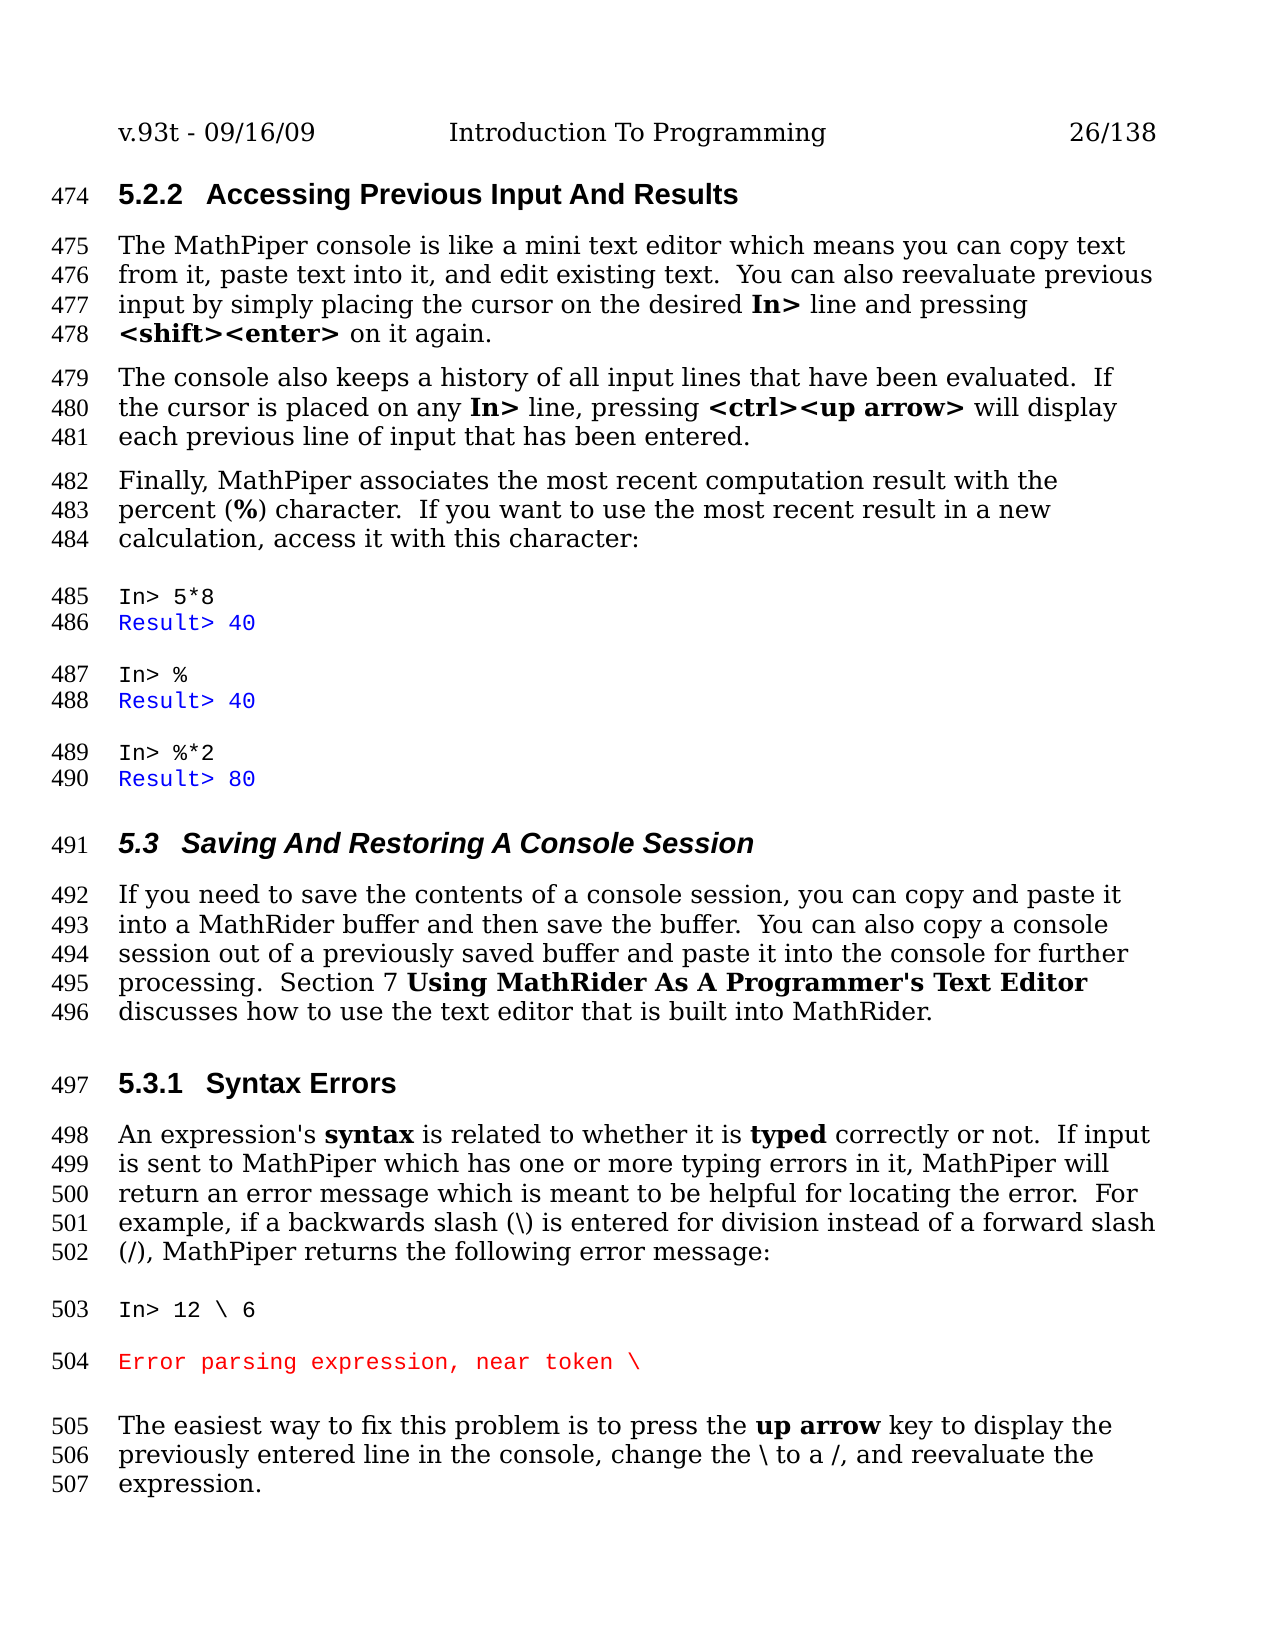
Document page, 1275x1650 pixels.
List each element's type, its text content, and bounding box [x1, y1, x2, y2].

text If you need to save the contents of a console session, you can copy and paste it into a MathRider buffer and then save the buffer. You can also copy a console session out of a previously saved buffer and paste it into the console for further processing. Section 7 Using MathRider As A Programmer's Text Editor discusses how to use the text editor that is built into MathRider. [118, 881, 1157, 1027]
text In> %*2 [118, 741, 1157, 767]
text The easiest way to fix this problem is to press the up arrow key to display the previously entered line in the console, change the \ to a /, and reevaluate the expression. [118, 1411, 1157, 1499]
text In> % [118, 663, 1157, 689]
text Result> 80 [118, 767, 1157, 793]
text An expression's syntax is related to whether it is typed correctly or not. If input is sent to MathPiper which has one or more typing errors in it, MathPiper will return an error message which is meant to be helpful for locating the error. For example, if a backwards slash (\) is entered for division instead of a forward slash (/), MathPiper returns the following error message: [118, 1120, 1157, 1266]
text Result> 40 [118, 689, 1157, 715]
text In> 5*8 [118, 586, 1157, 612]
subtitle Syntax Errors [118, 1066, 1157, 1099]
text The MathPiper console is like a mini text editor which means you can copy text from it, paste text into it, and edit existing text. You can also reevaluate previous input by simply placing the cursor on the desired In> line and pressing <shift><enter> on it again. [118, 231, 1157, 348]
text The console also keeps a history of all input lines that have been evaluated. If the cursor is placed on any In> line, pressing <ctrl><up arrow> will display each previous line of input that has been entered. [118, 363, 1157, 451]
subtitle Saving And Restoring A Console Session [118, 826, 1157, 860]
subtitle Accessing Previous Input And Results [118, 177, 1157, 210]
text Error parsing expression, near token \ [118, 1350, 1157, 1376]
text Finally, MathPiper associates the most recent computation result with the percent (%) character. If you want to use the most recent result in a new calculation, access it with this character: [118, 466, 1157, 554]
text In> 12 \ 6 [118, 1298, 1157, 1324]
text Result> 40 [118, 612, 1157, 638]
